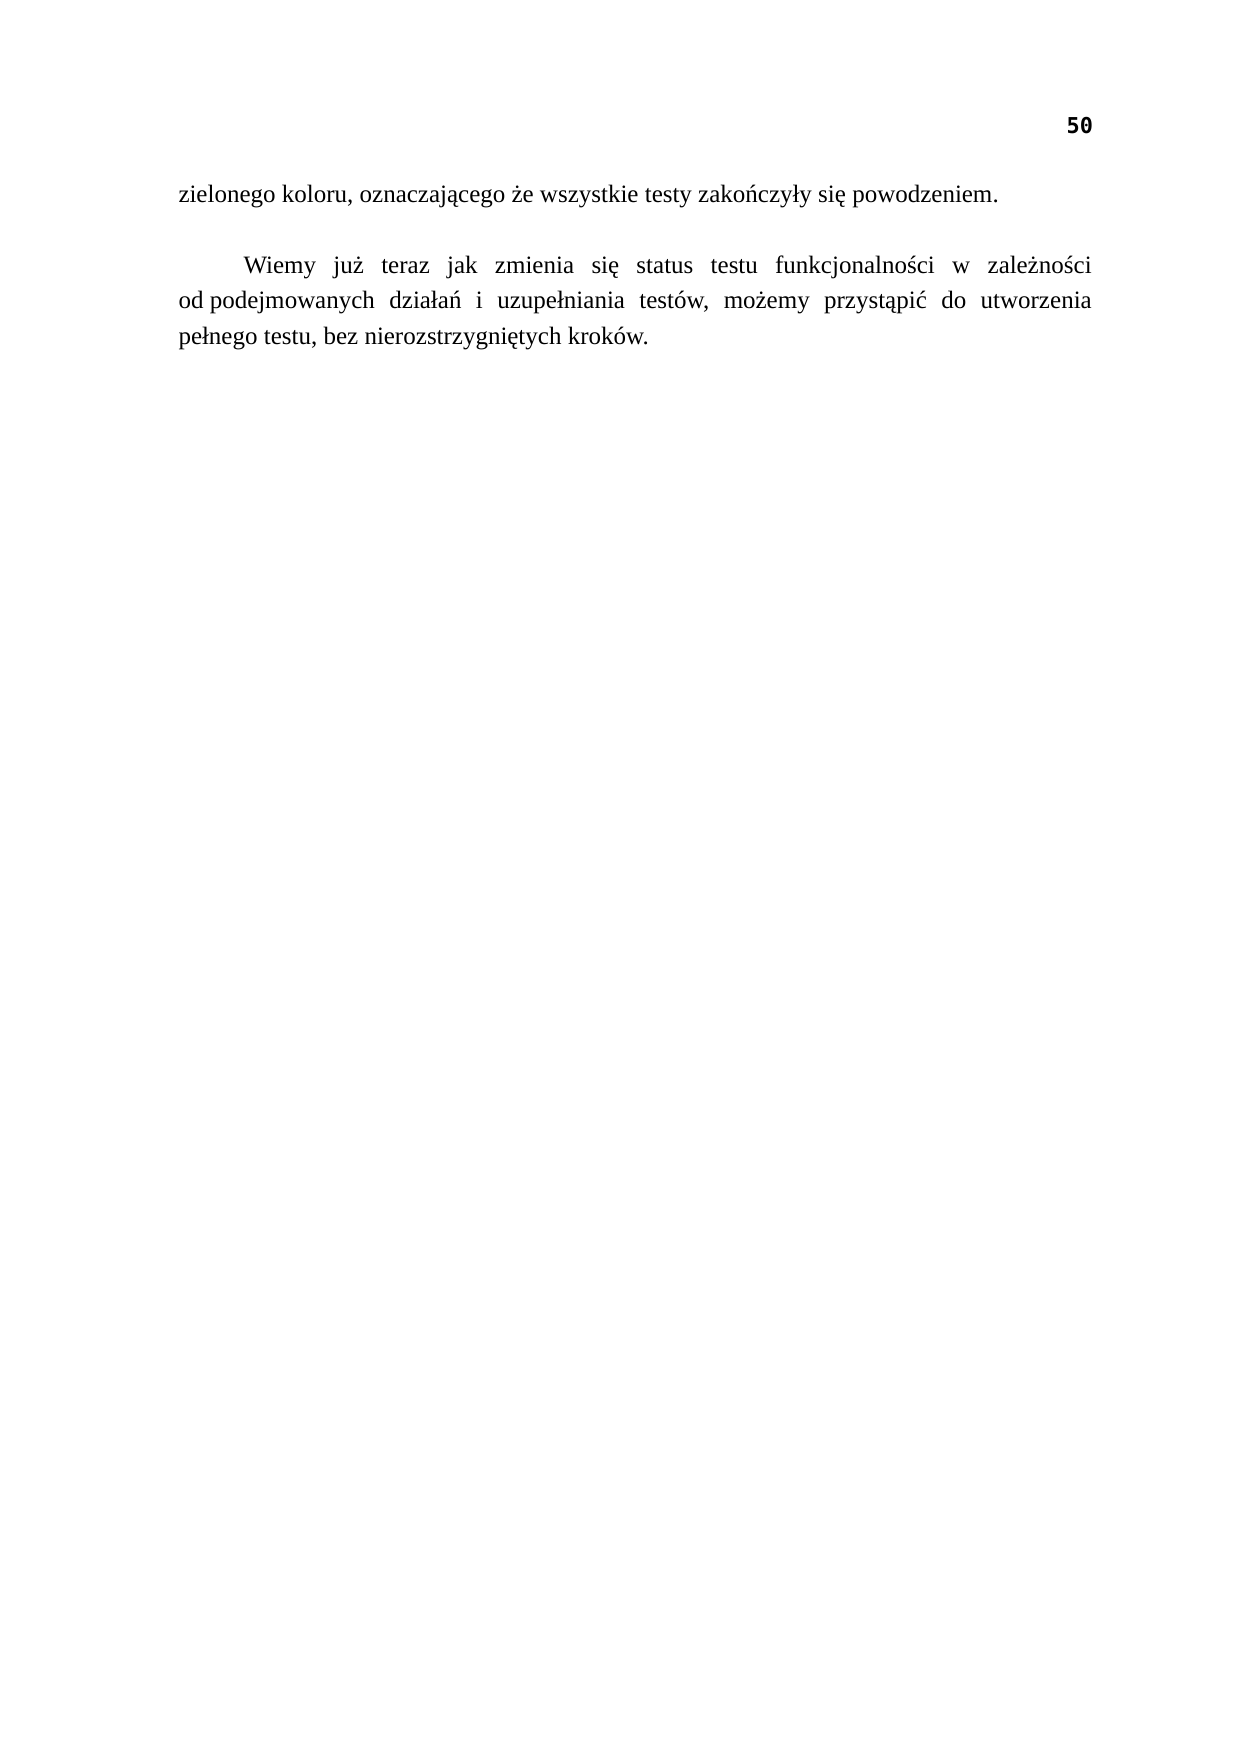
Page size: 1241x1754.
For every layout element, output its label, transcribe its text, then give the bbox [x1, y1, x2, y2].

text Wiemy już teraz jak zmienia się status testu funkcjonalności w zależności od podejmowanych działań i uzupełniania testów, możemy przystąpić do utworzenia pełnego testu, bez nierozstrzygniętych kroków. [178, 245, 1093, 351]
text zielonego koloru, oznaczającego że wszystkie testy zakończyły się powodzeniem. [178, 174, 1093, 209]
